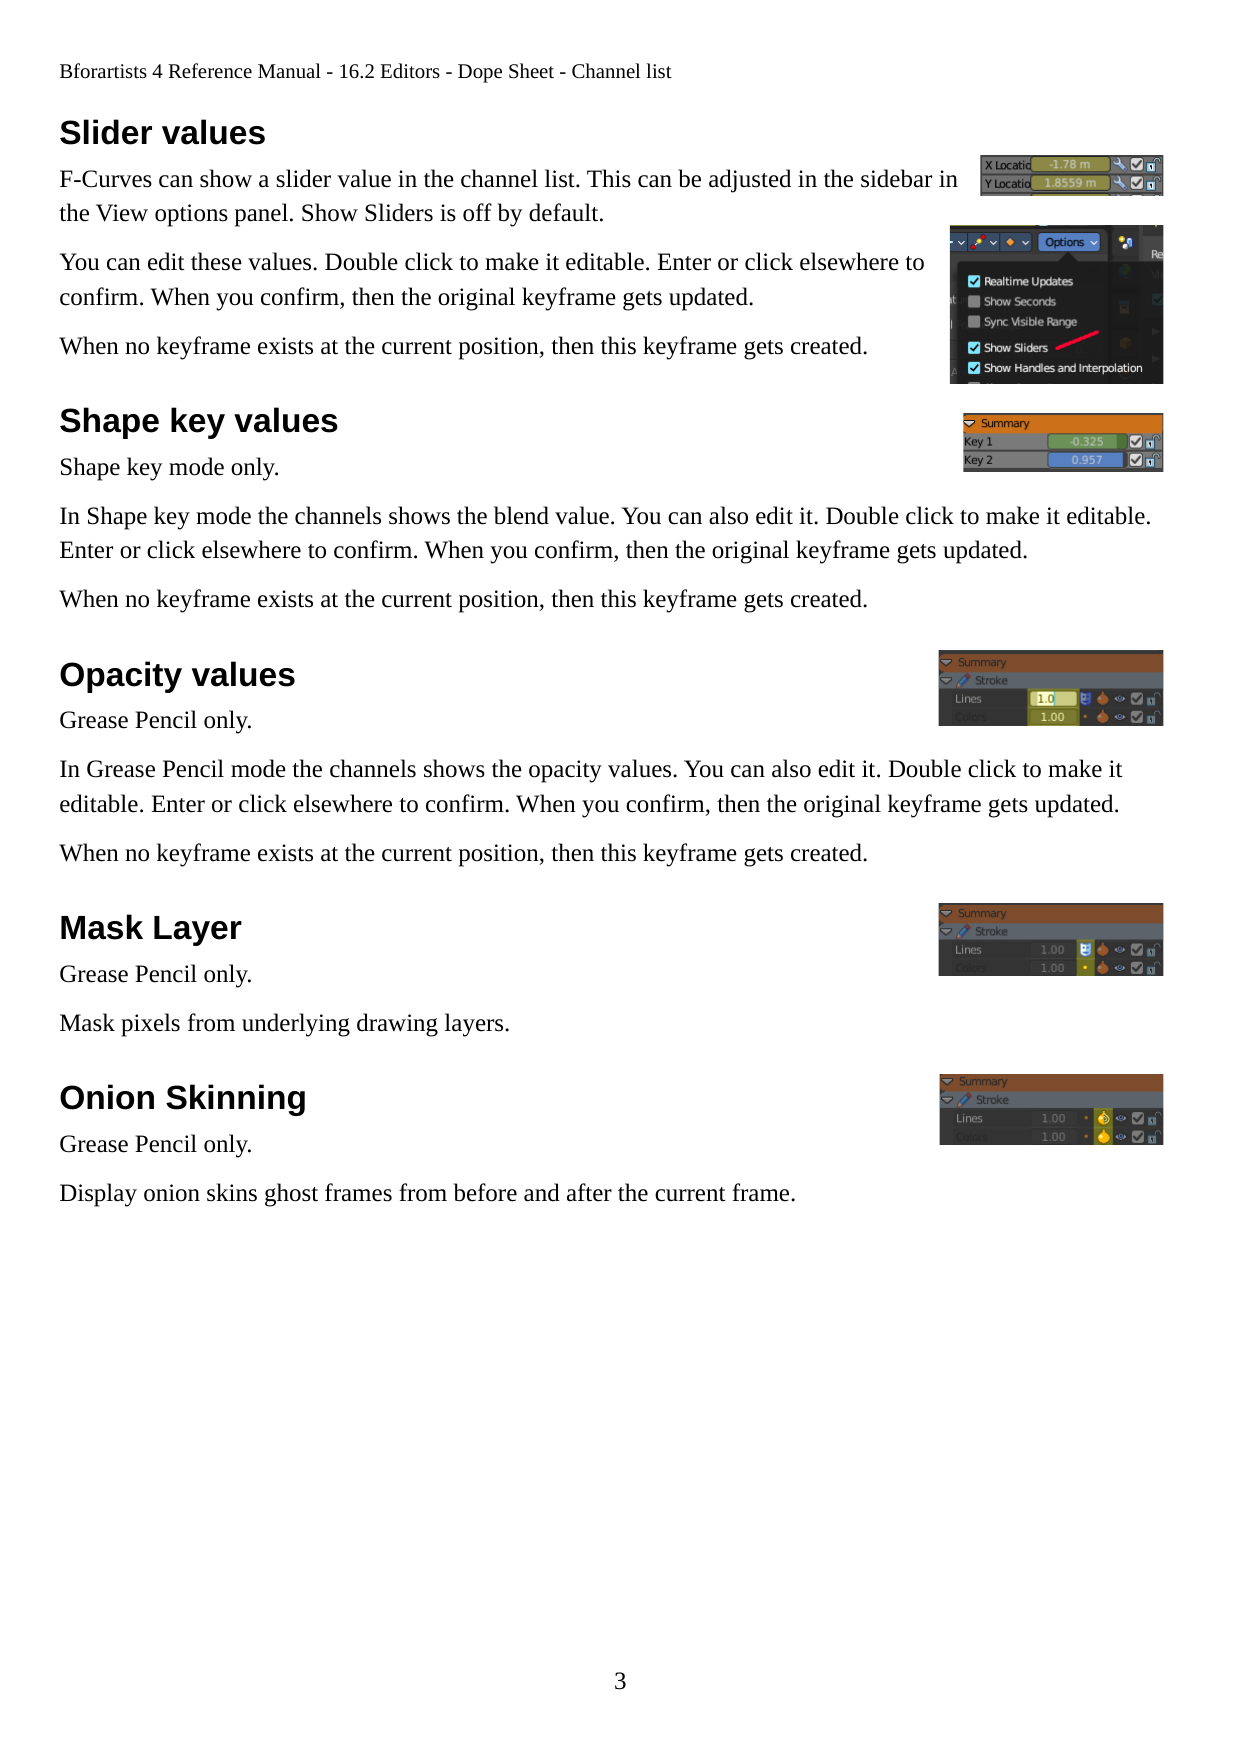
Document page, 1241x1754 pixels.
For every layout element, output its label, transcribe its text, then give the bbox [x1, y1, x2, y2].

text Grease Pencil only. [59, 706, 1181, 734]
subtitle Slider values [59, 113, 1181, 151]
text When no keyframe exists at the current position, then this keyframe gets created. [59, 838, 1181, 867]
text F-Curves can show a slider value in the channel list. This can be adjusted in the sidebar in the View options panel. Show Sliders is off by default. [59, 164, 1181, 227]
text Display onion skins ghost frames from before and after the current frame. [59, 1178, 1181, 1207]
subtitle [1164, 908, 1181, 947]
picture [938, 650, 1164, 726]
picture [949, 225, 1164, 384]
subtitle [1164, 1078, 1181, 1117]
text Grease Pencil only. [59, 1129, 1181, 1158]
text You can edit these values. Double click to make it editable. Enter or click elsewhere to confirm. When you confirm, then the original keyframe gets updated. [59, 247, 949, 311]
subtitle Onion Skinning [59, 1078, 939, 1117]
text Grease Pencil only. [59, 959, 1181, 988]
text In Grease Pencil mode the channels shows the opacity values. You can also edit it. Double click to make it editable. Enter or click elsewhere to confirm. When you confirm, then the original keyframe gets updated. [59, 754, 1181, 818]
text Mask pixels from underlying drawing layers. [59, 1008, 1181, 1037]
subtitle [1164, 654, 1181, 693]
subtitle Opacity values [59, 654, 938, 693]
text When no keyframe exists at the current position, then this keyframe gets created. [59, 584, 1181, 613]
subtitle Mask Layer [59, 908, 938, 947]
text Shape key mode only. [59, 452, 1181, 481]
picture [963, 413, 1164, 472]
subtitle Shape key values [59, 401, 1181, 439]
text When no keyframe exists at the current position, then this keyframe gets created. [59, 331, 949, 359]
picture [980, 155, 1164, 196]
picture [938, 903, 1164, 976]
text In Shape key mode the channels shows the blend value. You can also edit it. Double click to make it editable. Enter or click elsewhere to confirm. When you confirm, then the original keyframe gets updated. [59, 501, 1181, 564]
picture [939, 1074, 1164, 1145]
